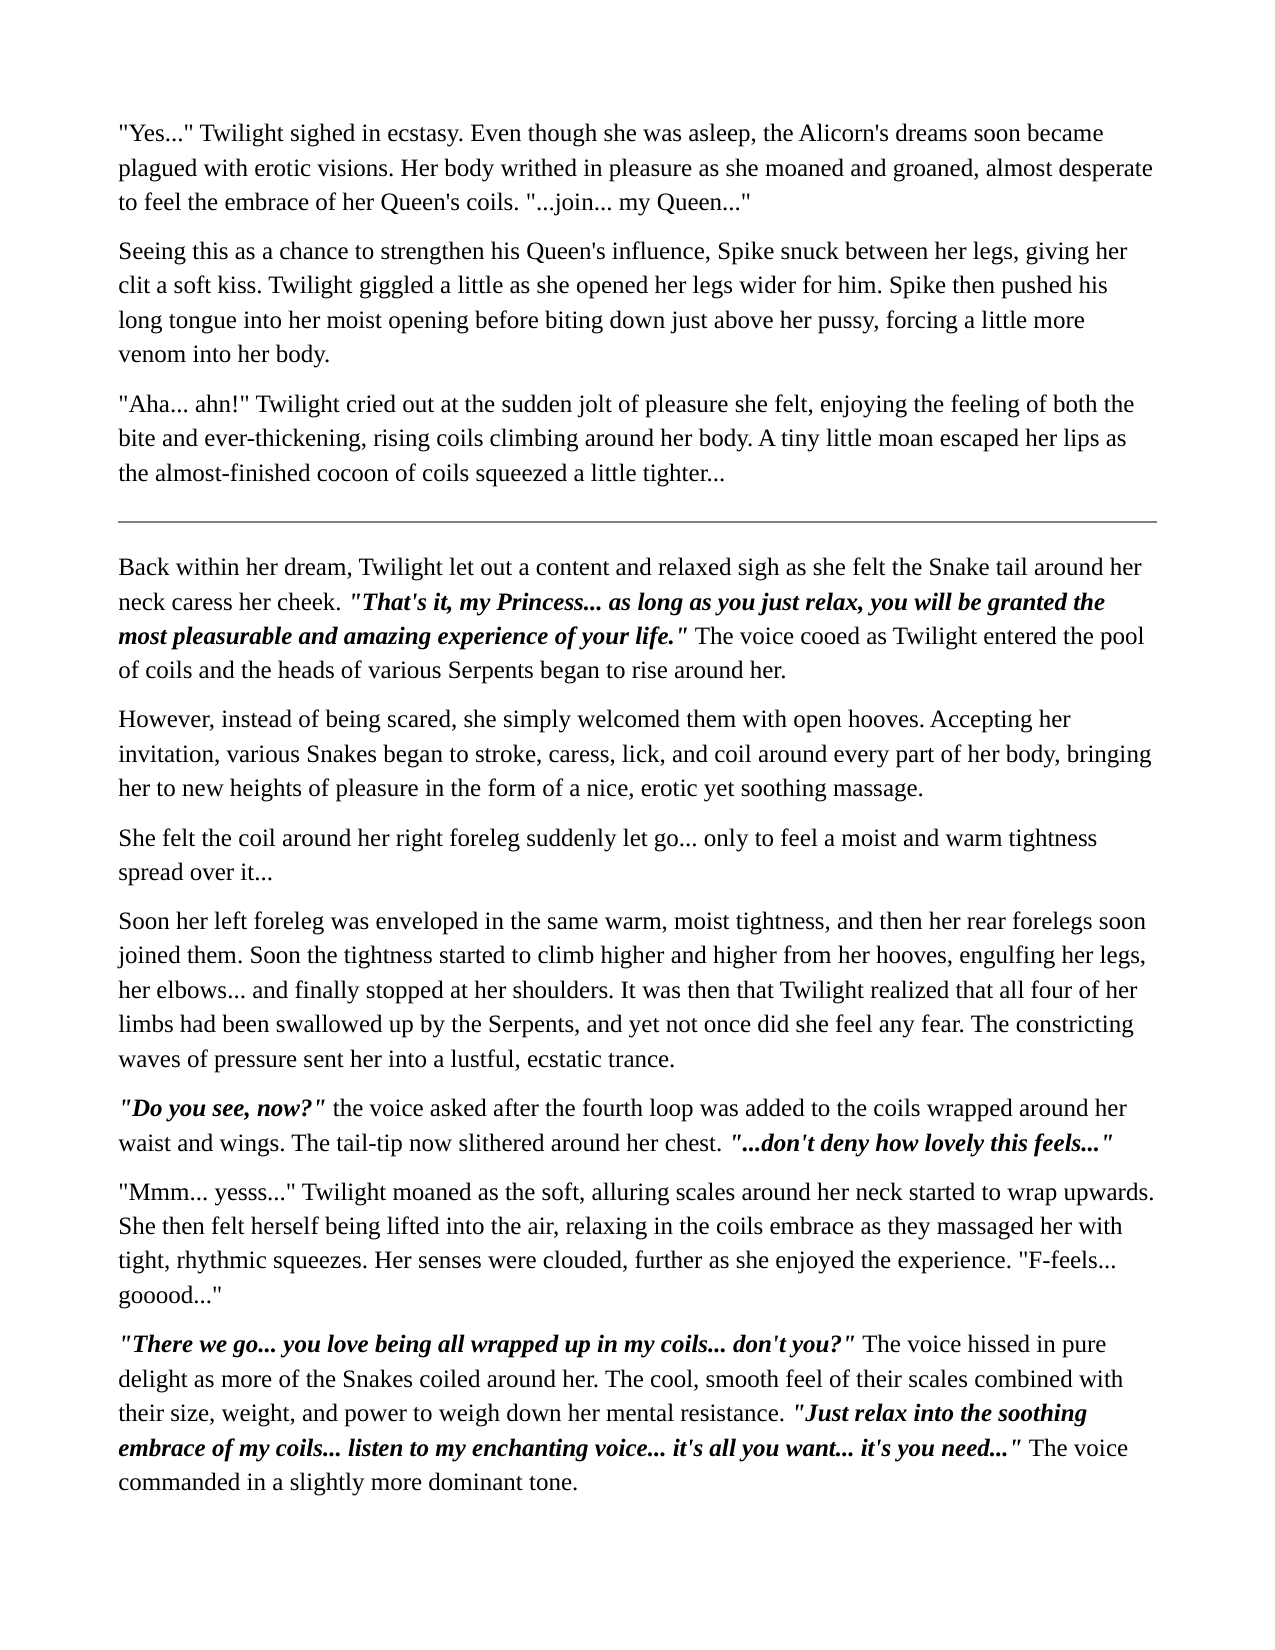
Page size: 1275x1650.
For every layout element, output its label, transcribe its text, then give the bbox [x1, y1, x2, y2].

text "Aha... ahn!" Twilight cried out at the sudden jolt of pleasure she felt, enjoying the feeling of both the bite and ever-thickening, rising coils climbing around her body. A tiny little moan escaped her lips as the almost-finished cocoon of coils squeezed a little tighter... [118, 389, 1157, 486]
text Soon her left foreleg was enveloped in the same warm, moist tightness, and then her rear forelegs soon joined them. Soon the tightness started to climb higher and higher from her hooves, engulfing her legs, her elbows... and finally stopped at her shoulders. It was then that Twilight realized that all four of her limbs had been swallowed up by the Serpents, and yet not once did she feel any fear. The constricting waves of pressure sent her into a lustful, ecstatic trance. [118, 906, 1157, 1073]
text Seeing this as a chance to strengthen his Queen's influence, Spike snuck between her legs, giving her clit a soft kiss. Twilight giggled a little as she opened her legs wider for him. Spike then pushed his long tongue into her moist opening before biting down just above her pussy, forcing a little more venom into her body. [118, 236, 1157, 368]
text Back within her dream, Twilight let out a content and relaxed sigh as she felt the Snake tail around her neck caress her cheek. "That's it, my Princess... as long as you just relax, you will be granted the most pleasurable and amazing experience of your life." The voice cooed as Twilight entered the pool of coils and the heads of various Serpents began to rise around her. [118, 552, 1157, 684]
text "Do you see, now?" the voice asked after the fourth loop was added to the coils wrapped around her waist and wings. The tail-tip now slithered around her chest. "...don't deny how lovely this feels..." [118, 1093, 1157, 1156]
text However, instead of being scared, she simply welcomed them with open hooves. Accepting her invitation, various Snakes began to stroke, caress, lick, and coil around every part of her body, bringing her to new heights of pleasure in the form of a nice, erotic yet soothing massage. [118, 704, 1157, 802]
text "There we go... you love being all wrapped up in my coils... don't you?" The voice hissed in pure delight as more of the Snakes coiled around her. The cool, smooth feel of their scales combined with their size, weight, and power to weigh down her mental resistance. "Just relax into the soothing embrace of my coils... listen to my enchanting voice... it's all you want... it's you need..." The voice commanded in a slightly more dominant tone. [118, 1329, 1157, 1496]
text She felt the coil around her right foreleg suddenly let go... only to feel a moist and warm tightness spread over it... [118, 823, 1157, 886]
text "Yes..." Twilight sighed in ecstasy. Even though she was asleep, the Alicorn's dreams soon became plagued with erotic visions. Her body writhed in pleasure as she moaned and groaned, almost desperate to feel the embrace of her Queen's coils. "...join... my Queen..." [118, 118, 1157, 216]
text "Mmm... yesss..." Twilight moaned as the soft, alluring scales around her neck started to wrap upwards. She then felt herself being lifted into the air, relaxing in the coils embrace as they massaged her with tight, rhythmic squeezes. Her senses were clouded, further as she enjoyed the experience. "F-feels... gooood..." [118, 1177, 1157, 1309]
